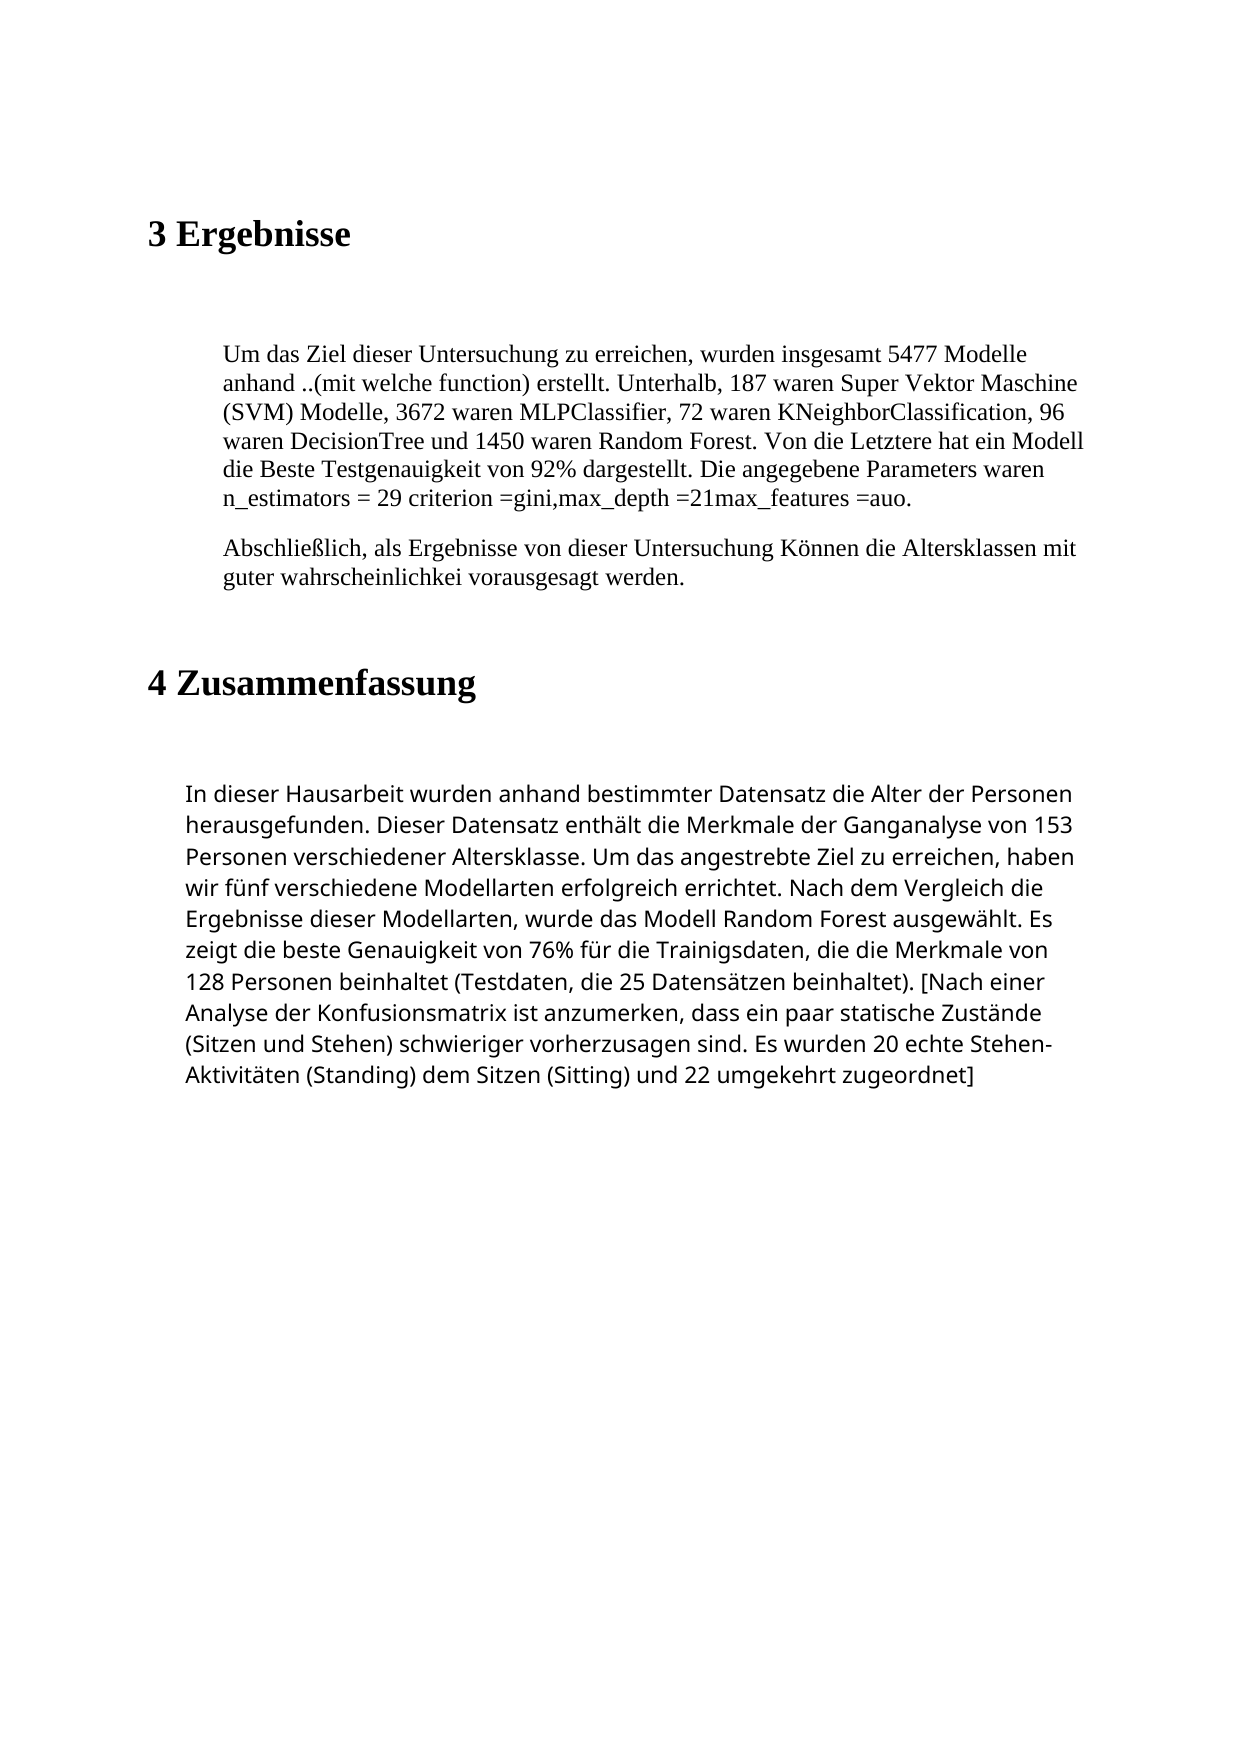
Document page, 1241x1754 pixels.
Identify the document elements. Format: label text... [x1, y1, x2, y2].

text Um das Ziel dieser Untersuchung zu erreichen, wurden insgesamt 5477 Modelle anhand ..(mit welche function) erstellt. Unterhalb, 187 waren Super Vektor Maschine (SVM) Modelle, 3672 waren MLPClassifier, 72 waren KNeighborClassification, 96 waren DecisionTree und 1450 waren Random Forest. Von die Letztere hat ein Modell die Beste Testgenauigkeit von 92% dargestellt. Die angegebene Parameters waren n_estimators = 29 criterion =gini,max_depth =21max_features =auo. [223, 339, 1093, 512]
text Abschließlich, als Ergebnisse von dieser Untersuchung Können die Altersklassen mit guter wahrscheinlichkei vorausgesagt werden. [223, 533, 1093, 590]
text In dieser Hausarbeit wurden anhand bestimmter Datensatz die Alter der Personen herausgefunden. Dieser Datensatz enthält die Merkmale der Ganganalyse von 153 Personen verschiedener Altersklasse. Um das angestrebte Ziel zu erreichen, haben wir fünf verschiedene Modellarten erfolgreich errichtet. Nach dem Vergleich die Ergebnisse dieser Modellarten, wurde das Modell Random Forest ausgewählt. Es zeigt die beste Genauigkeit von 76% für die Trainigsdaten, die die Merkmale von 128 Personen beinhaltet (Testdaten, die 25 Datensätzen beinhaltet). [Nach einer Analyse der Konfusionsmatrix ist anzumerken, dass ein paar statische Zustände (Sitzen und Stehen) schwieriger vorherzusagen sind. Es wurden 20 echte Stehen-Aktivitäten (Standing) dem Sitzen (Sitting) und 22 umgekehrt zugeordnet] [185, 778, 1093, 1091]
subtitle 4 Zusammenfassung [148, 661, 1093, 704]
subtitle 3 Ergebnisse [148, 212, 1093, 255]
